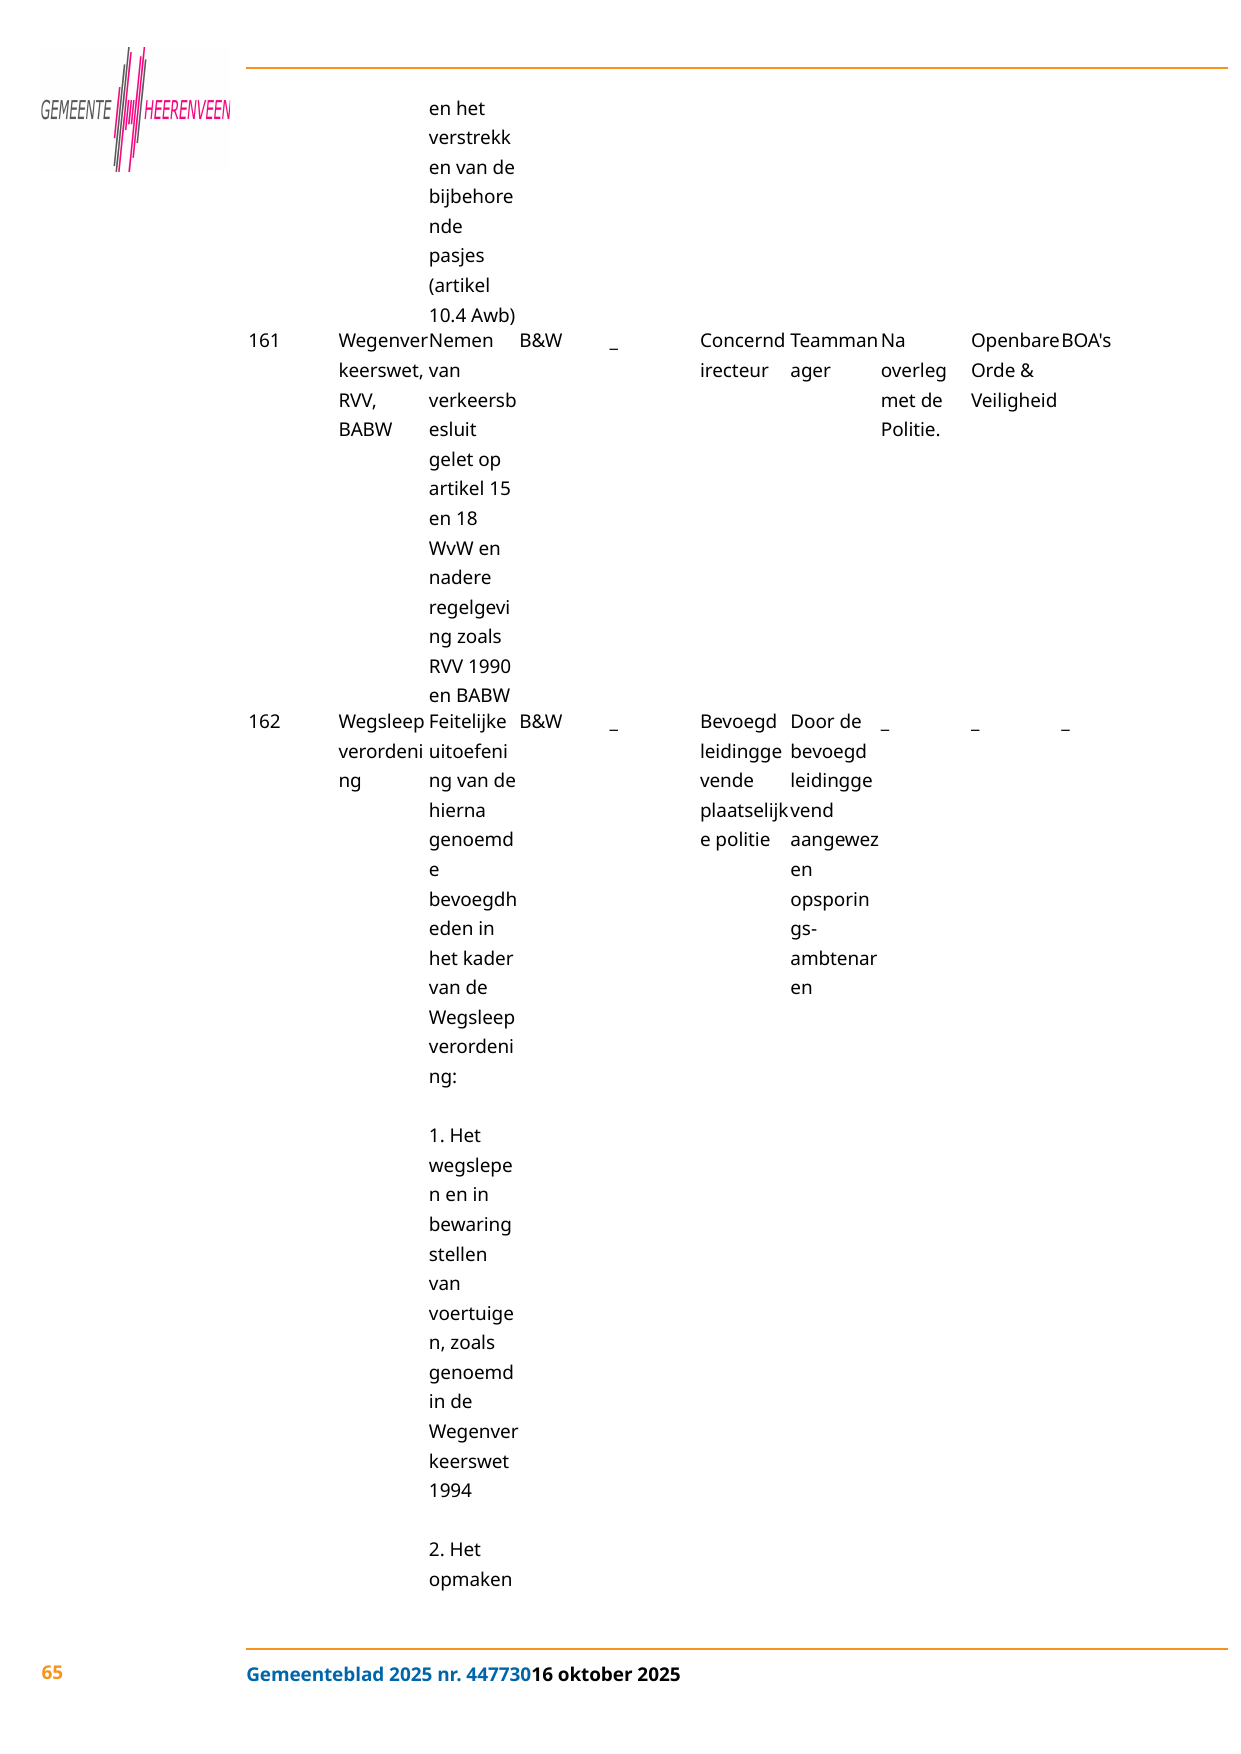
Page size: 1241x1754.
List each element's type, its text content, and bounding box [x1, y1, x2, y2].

table_cell Wegsleepverordening [338, 708, 429, 1592]
table_cell _ [881, 708, 971, 1592]
table_cell _ [609, 708, 700, 1592]
table_cell Nemen van verkeersbesluit gelet op artikel 15 en 18 WvW en nadere regelgeving zoals RVV 1990 en BABW [429, 328, 519, 708]
table_cell BOA's [1061, 328, 1152, 708]
table_cell Teammanager [790, 328, 881, 708]
table_cell B&W [519, 708, 609, 1592]
table_cell [519, 95, 609, 328]
table_cell 162 [248, 708, 338, 1592]
table_cell _ [971, 708, 1061, 1592]
table_cell Openbare Orde & Veiligheid [971, 328, 1061, 708]
table_cell Concerndirecteur [700, 328, 790, 708]
table_cell en het verstrekken van de bijbehorende pasjes (artikel 10.4 Awb) [429, 95, 519, 328]
table_cell Wegenverkeerswet, RVV, BABW [338, 328, 429, 708]
table_cell [881, 95, 971, 328]
table_cell [790, 95, 881, 328]
table_cell 161 [248, 328, 338, 708]
table_cell Bevoegd leidinggevende plaatselijke politie [700, 708, 790, 1592]
table_cell [700, 95, 790, 328]
table_cell _ [609, 328, 700, 708]
table_cell Door de bevoegd leidinggevend aangewezen opsporings-ambtenaren [790, 708, 881, 1592]
table_cell [609, 95, 700, 328]
table_cell _ [1061, 708, 1152, 1592]
table_cell [248, 95, 338, 328]
table_cell [971, 95, 1061, 328]
picture [41, 47, 231, 172]
table_cell [338, 95, 429, 328]
table_cell Na overleg met de Politie. [881, 328, 971, 708]
table_cell Feitelijke uitoefening van de hierna genoemde bevoegdheden in het kader van de Wegsleepverordening: 1. Het wegslepen en in bewaring stellen van voertuigen, zoals genoemd in de Wegenverkeerswet 1994 2. Het opmaken [429, 708, 519, 1592]
table_cell [1061, 95, 1152, 328]
table_cell B&W [519, 328, 609, 708]
